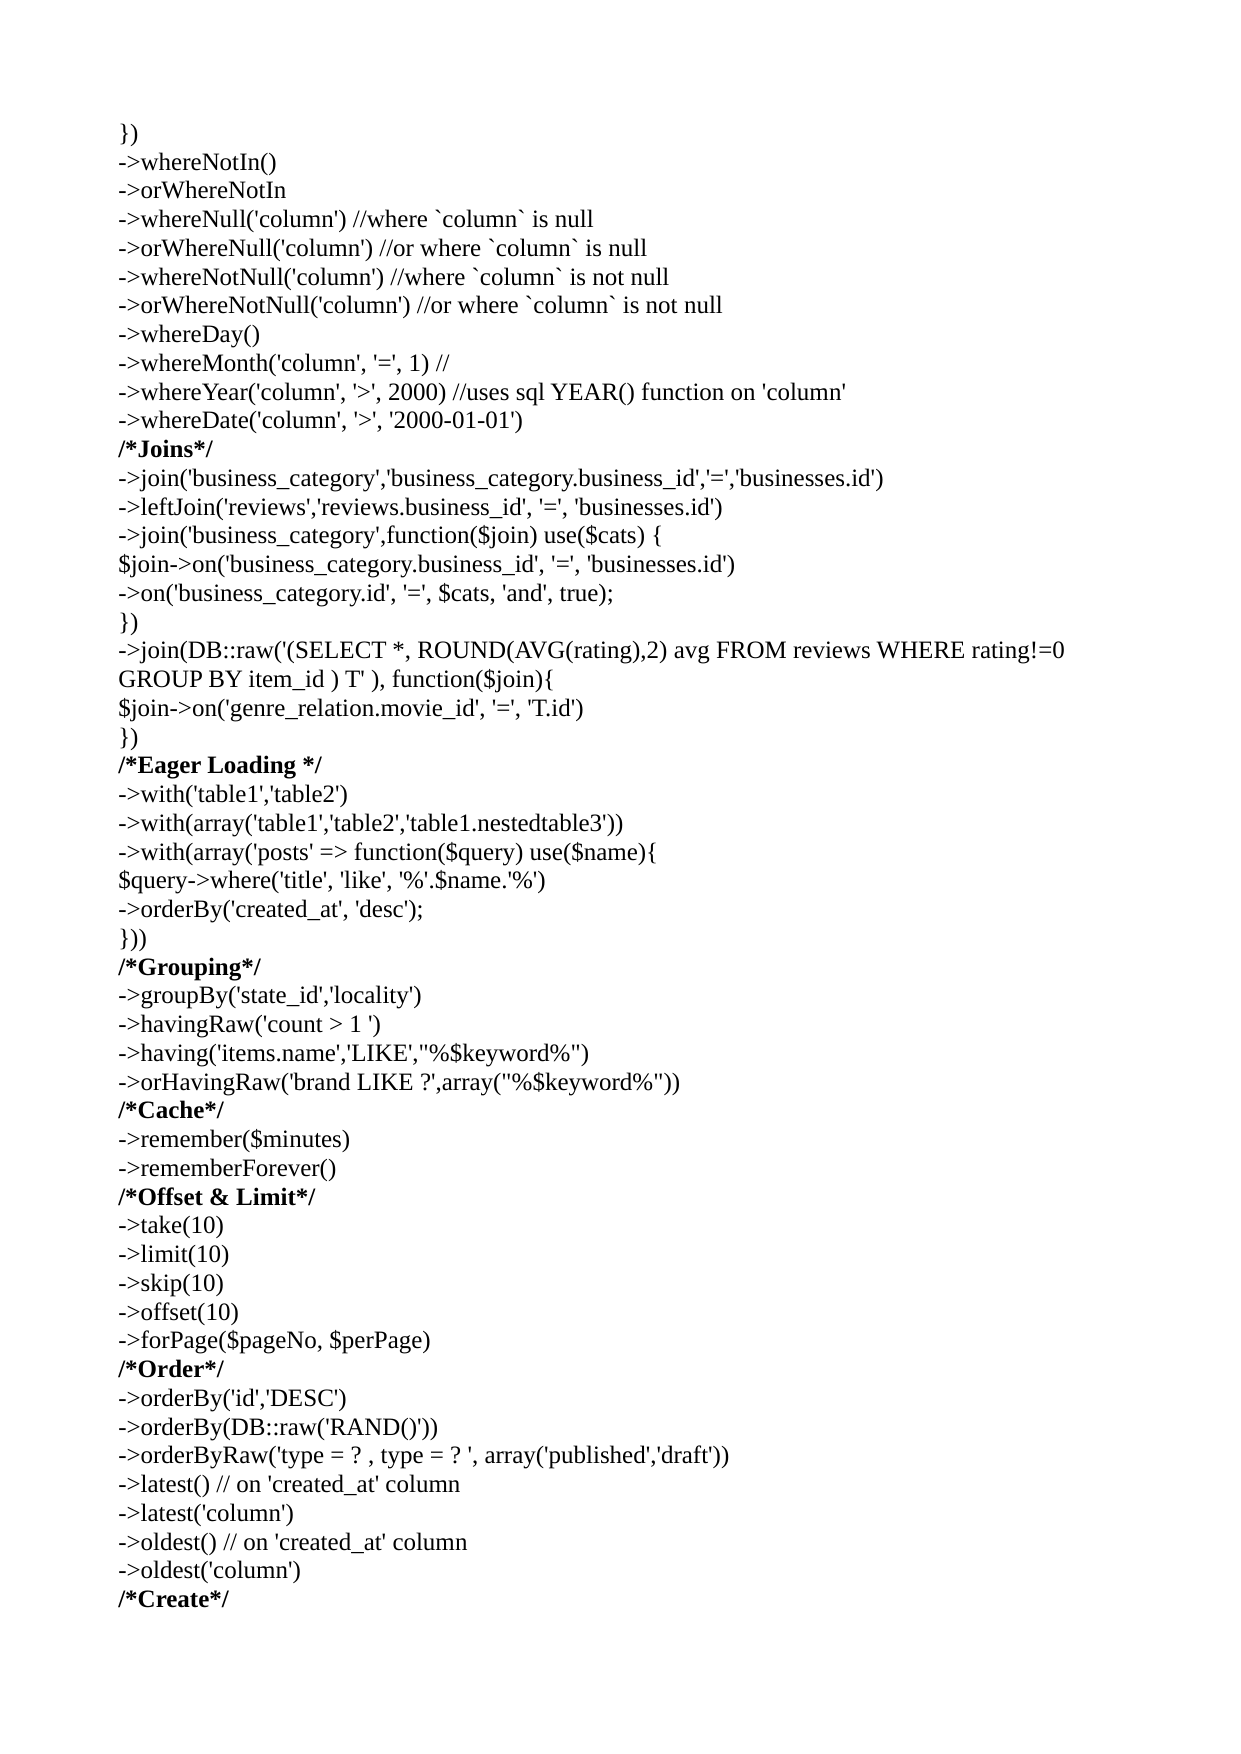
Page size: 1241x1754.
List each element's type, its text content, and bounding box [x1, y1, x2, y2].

text ->oldest() // on 'created_at' column [118, 1527, 1122, 1556]
text ->join('business_category',function($join) use($cats) { [118, 521, 1122, 549]
text ->with('table1','table2') [118, 779, 1122, 808]
text /*Grouping*/ [118, 952, 1122, 981]
text /*Create*/ [118, 1584, 1122, 1613]
text }) [118, 607, 1122, 636]
text $query->where('title', 'like', '%'.$name.'%') [118, 866, 1122, 894]
text ->leftJoin('reviews','reviews.business_id', '=', 'businesses.id') [118, 492, 1122, 521]
text ->orHavingRaw('brand LIKE ?',array("%$keyword%")) [118, 1067, 1122, 1096]
text ->offset(10) [118, 1297, 1122, 1326]
text ->whereNotIn() [118, 147, 1122, 176]
text ->whereNull('column') //where `column` is null [118, 204, 1122, 233]
text ->skip(10) [118, 1268, 1122, 1297]
text ->orWhereNotIn [118, 176, 1122, 204]
text ->orderBy('id','DESC') [118, 1383, 1122, 1412]
text /*Cache*/ [118, 1096, 1122, 1124]
text ->havingRaw('count > 1 ') [118, 1009, 1122, 1038]
text ->having('items.name','LIKE',"%$keyword%") [118, 1038, 1122, 1067]
text /*Joins*/ [118, 434, 1122, 463]
text ->whereMonth('column', '=', 1) // [118, 348, 1122, 377]
text ->oldest('column') [118, 1556, 1122, 1584]
text ->whereDate('column', '>', '2000-01-01') [118, 406, 1122, 434]
text ->orderByRaw('type = ? , type = ? ', array('published','draft')) [118, 1441, 1122, 1469]
text /*Eager Loading */ [118, 751, 1122, 779]
text })) [118, 923, 1122, 952]
text ->on('business_category.id', '=', $cats, 'and', true); [118, 578, 1122, 607]
text ->groupBy('state_id','locality') [118, 981, 1122, 1009]
text /*Order*/ [118, 1354, 1122, 1383]
text ->rememberForever() [118, 1153, 1122, 1182]
text $join->on('genre_relation.movie_id', '=', 'T.id') [118, 693, 1122, 722]
text ->whereNotNull('column') //where `column` is not null [118, 262, 1122, 291]
text ->orWhereNull('column') //or where `column` is null [118, 233, 1122, 262]
text ->whereDay() [118, 319, 1122, 348]
text /*Offset & Limit*/ [118, 1182, 1122, 1211]
text ->orderBy(DB::raw('RAND()')) [118, 1412, 1122, 1441]
text ->with(array('posts' => function($query) use($name){ [118, 837, 1122, 866]
text ->limit(10) [118, 1239, 1122, 1268]
text ->join(DB::raw('(SELECT *, ROUND(AVG(rating),2) avg FROM reviews WHERE rating!=0 GROUP BY item_id ) T' ), function($join){ [118, 636, 1122, 693]
text ->whereYear('column', '>', 2000) //uses sql YEAR() function on 'column' [118, 377, 1122, 406]
text $join->on('business_category.business_id', '=', 'businesses.id') [118, 549, 1122, 578]
text ->forPage($pageNo, $perPage) [118, 1326, 1122, 1354]
text }) [118, 722, 1122, 751]
text ->latest() // on 'created_at' column [118, 1469, 1122, 1498]
text ->with(array('table1','table2','table1.nestedtable3')) [118, 808, 1122, 837]
text ->orWhereNotNull('column') //or where `column` is not null [118, 291, 1122, 319]
text ->latest('column') [118, 1498, 1122, 1527]
text }) [118, 118, 1122, 147]
text ->join('business_category','business_category.business_id','=','businesses.id') [118, 463, 1122, 492]
text ->orderBy('created_at', 'desc'); [118, 894, 1122, 923]
text ->take(10) [118, 1211, 1122, 1239]
text ->remember($minutes) [118, 1124, 1122, 1153]
